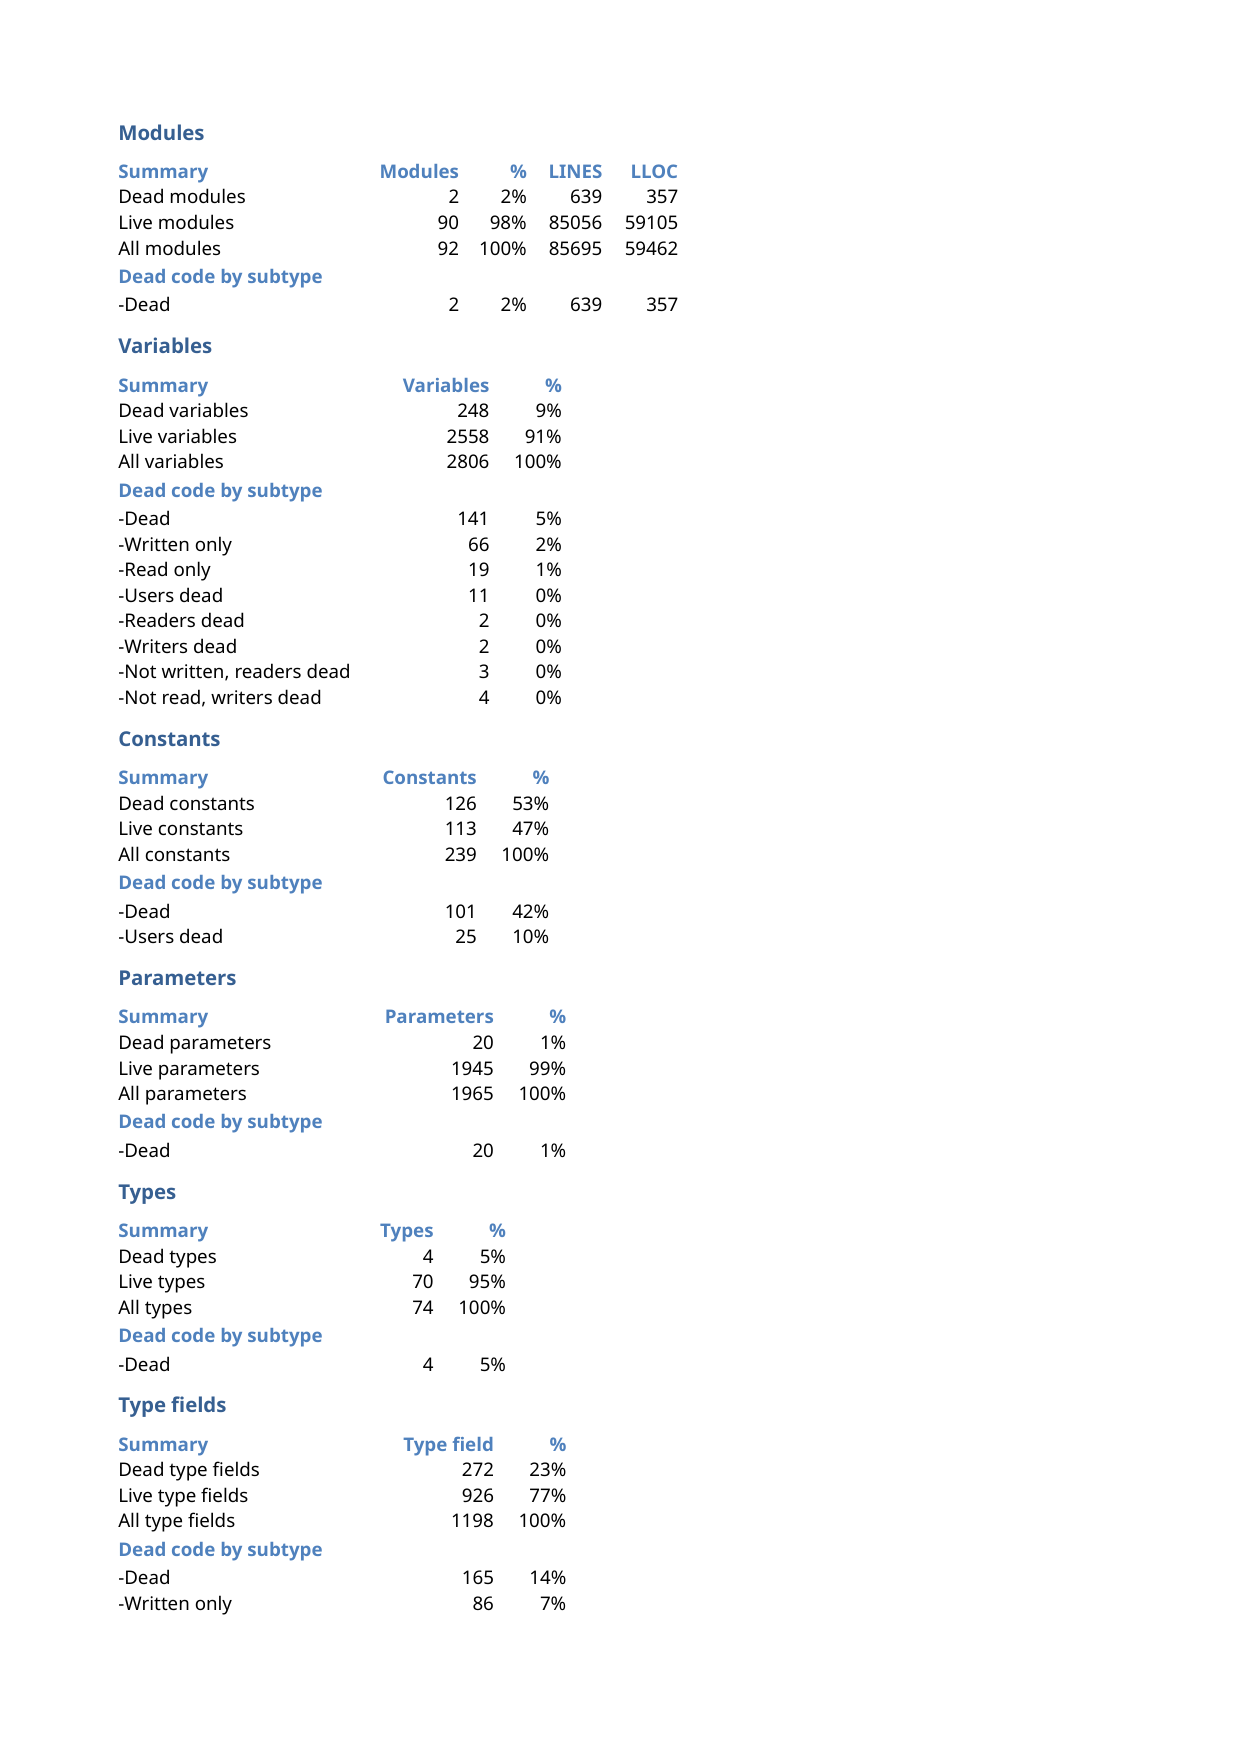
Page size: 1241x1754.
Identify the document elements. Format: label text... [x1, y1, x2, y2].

table_cell 74 [361, 1294, 433, 1319]
table_cell 4 [380, 684, 489, 710]
table_cell Dead type fields [118, 1457, 380, 1482]
table_cell 100% [433, 1294, 506, 1319]
table_cell 20 [361, 1137, 493, 1163]
table_cell 1965 [361, 1080, 493, 1106]
table_cell Dead code by subtype [118, 260, 361, 292]
table_cell [380, 474, 562, 506]
table_cell 2 [361, 184, 459, 209]
table_cell [361, 1106, 566, 1137]
table_cell 47% [477, 816, 549, 841]
table_cell 11 [380, 582, 489, 608]
table_header Constants [361, 765, 477, 790]
table_cell 4 [361, 1243, 433, 1268]
table_cell 2 [361, 292, 459, 317]
table_cell -Written only [118, 531, 380, 557]
table_cell Live parameters [118, 1055, 361, 1080]
table_cell -Dead [118, 1351, 361, 1376]
table_cell -Dead [118, 898, 361, 923]
table_cell 99% [494, 1055, 566, 1080]
table_header Variables [380, 372, 489, 398]
table_cell 20 [361, 1029, 493, 1055]
subtitle Modules [118, 118, 1122, 146]
table_cell 86 [380, 1590, 494, 1616]
table_cell -Dead [118, 1137, 361, 1163]
table_cell 19 [380, 557, 489, 582]
table_cell 23% [494, 1457, 566, 1482]
table_cell All type fields [118, 1508, 380, 1533]
table_header LLOC [602, 158, 678, 184]
table_cell 165 [380, 1565, 494, 1590]
table_cell All modules [118, 235, 361, 260]
table_header Summary [118, 1004, 361, 1029]
table_header % [494, 1431, 566, 1457]
table_cell [380, 1533, 566, 1565]
table_cell 95% [433, 1269, 506, 1294]
table_cell 59105 [602, 209, 678, 235]
table_cell [361, 1320, 506, 1351]
table_header Summary [118, 1218, 361, 1243]
table_cell 357 [602, 292, 678, 317]
subtitle Types [118, 1177, 1122, 1205]
table_cell 2806 [380, 449, 489, 474]
table_cell 91% [489, 423, 562, 449]
table_cell 100% [494, 1508, 566, 1533]
subtitle Constants [118, 724, 1122, 752]
table_header Summary [118, 372, 380, 398]
table_cell 25 [361, 924, 477, 949]
table_cell All constants [118, 841, 361, 867]
table_cell 9% [489, 398, 562, 423]
table_header Modules [361, 158, 459, 184]
table_cell 248 [380, 398, 489, 423]
table_cell 101 [361, 898, 477, 923]
table_cell 1% [494, 1137, 566, 1163]
subtitle Type fields [118, 1391, 1122, 1419]
table_cell 5% [433, 1351, 506, 1376]
table_cell Dead code by subtype [118, 867, 361, 898]
table_cell 85056 [527, 209, 602, 235]
table_cell 14% [494, 1565, 566, 1590]
table_cell -Written only [118, 1590, 380, 1616]
table_cell -Dead [118, 506, 380, 531]
table_cell -Writers dead [118, 633, 380, 659]
table_cell All parameters [118, 1080, 361, 1106]
table_cell -Dead [118, 1565, 380, 1590]
table_cell 141 [380, 506, 489, 531]
table_cell Live types [118, 1269, 361, 1294]
table_cell 357 [602, 184, 678, 209]
table_cell Dead types [118, 1243, 361, 1268]
table_cell Dead code by subtype [118, 1106, 361, 1137]
table_cell -Readers dead [118, 608, 380, 633]
table_cell 70 [361, 1269, 433, 1294]
table_header LINES [527, 158, 602, 184]
table_cell 0% [489, 633, 562, 659]
table_cell Live modules [118, 209, 361, 235]
table_cell 2 [380, 608, 489, 633]
table_cell 2% [459, 184, 527, 209]
table_cell All types [118, 1294, 361, 1319]
table_cell 639 [527, 184, 602, 209]
table_cell 92 [361, 235, 459, 260]
table_cell 1198 [380, 1508, 494, 1533]
table_cell 100% [477, 841, 549, 867]
table_cell 239 [361, 841, 477, 867]
table_cell Dead variables [118, 398, 380, 423]
table_cell 926 [380, 1482, 494, 1508]
table_cell 113 [361, 816, 477, 841]
table_cell Dead constants [118, 790, 361, 816]
table_cell 639 [527, 292, 602, 317]
table_cell Dead code by subtype [118, 1533, 380, 1565]
table_header Parameters [361, 1004, 493, 1029]
table_cell 0% [489, 659, 562, 684]
table_cell 7% [494, 1590, 566, 1616]
table_cell 272 [380, 1457, 494, 1482]
table_cell 5% [489, 506, 562, 531]
table_cell [361, 867, 549, 898]
table_header % [489, 372, 562, 398]
table_cell 1945 [361, 1055, 493, 1080]
table_cell Live type fields [118, 1482, 380, 1508]
table_header % [494, 1004, 566, 1029]
subtitle Variables [118, 332, 1122, 359]
table_cell 59462 [602, 235, 678, 260]
table_cell 98% [459, 209, 527, 235]
table_cell 100% [459, 235, 527, 260]
table_cell -Not read, writers dead [118, 684, 380, 710]
table_cell Dead code by subtype [118, 474, 380, 506]
table_header Summary [118, 158, 361, 184]
table_cell 2% [459, 292, 527, 317]
table_cell -Users dead [118, 582, 380, 608]
table_header % [459, 158, 527, 184]
table_cell 2% [489, 531, 562, 557]
table_cell 0% [489, 684, 562, 710]
table_cell 77% [494, 1482, 566, 1508]
table_cell -Read only [118, 557, 380, 582]
table_cell All variables [118, 449, 380, 474]
table_cell 126 [361, 790, 477, 816]
table_cell Dead parameters [118, 1029, 361, 1055]
table_cell 5% [433, 1243, 506, 1268]
table_header % [477, 765, 549, 790]
table_cell [361, 260, 678, 292]
table_header % [433, 1218, 506, 1243]
table_cell 4 [361, 1351, 433, 1376]
table_cell 100% [489, 449, 562, 474]
table_cell 0% [489, 608, 562, 633]
table_cell 2558 [380, 423, 489, 449]
table_cell 10% [477, 924, 549, 949]
table_cell 66 [380, 531, 489, 557]
subtitle Parameters [118, 963, 1122, 991]
table_cell Live constants [118, 816, 361, 841]
table_cell 90 [361, 209, 459, 235]
table_header Summary [118, 1431, 380, 1457]
table_cell 42% [477, 898, 549, 923]
table_cell 3 [380, 659, 489, 684]
table_cell -Not written, readers dead [118, 659, 380, 684]
table_header Summary [118, 765, 361, 790]
table_cell 1% [489, 557, 562, 582]
table_header Types [361, 1218, 433, 1243]
table_cell 2 [380, 633, 489, 659]
table_header Type field [380, 1431, 494, 1457]
table_cell 53% [477, 790, 549, 816]
table_cell Dead modules [118, 184, 361, 209]
table_cell -Users dead [118, 924, 361, 949]
table_cell 85695 [527, 235, 602, 260]
table_cell 0% [489, 582, 562, 608]
table_cell Dead code by subtype [118, 1320, 361, 1351]
table_cell 100% [494, 1080, 566, 1106]
table_cell 1% [494, 1029, 566, 1055]
table_cell -Dead [118, 292, 361, 317]
table_cell Live variables [118, 423, 380, 449]
